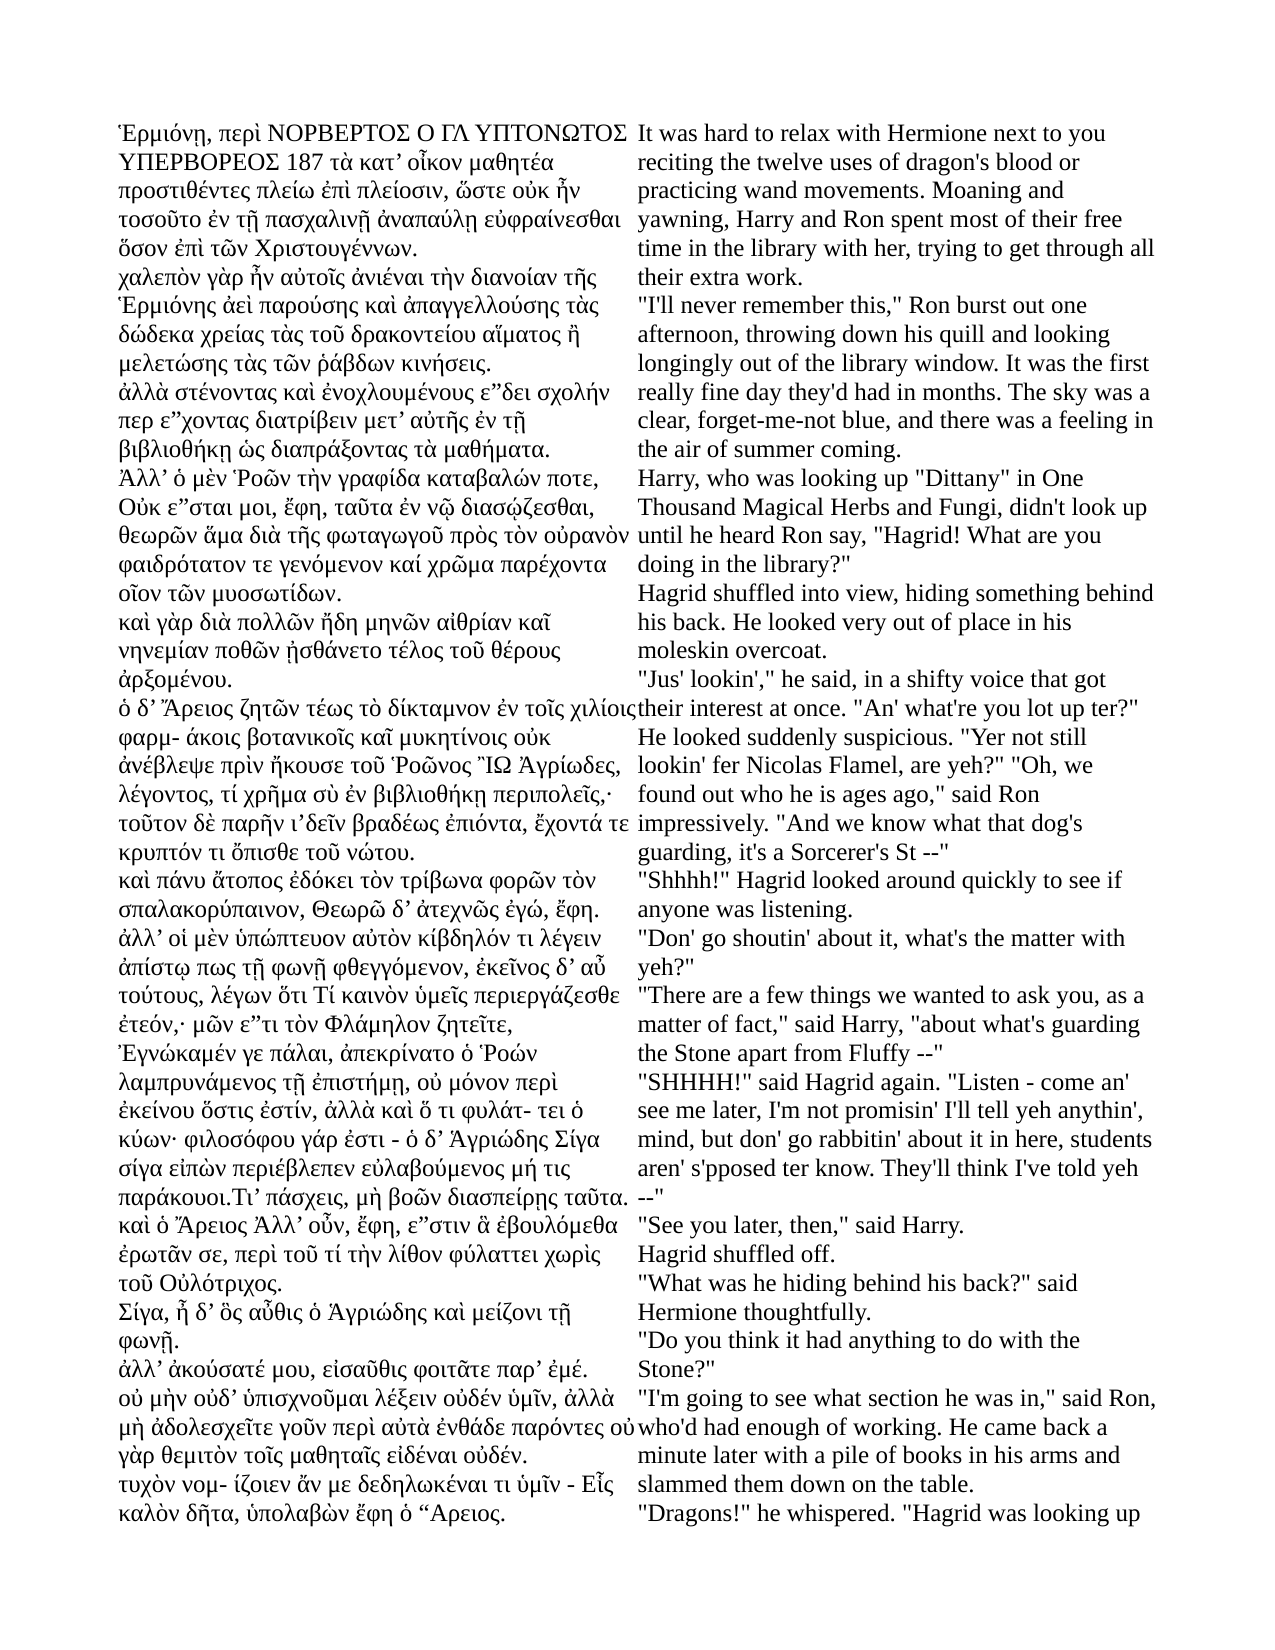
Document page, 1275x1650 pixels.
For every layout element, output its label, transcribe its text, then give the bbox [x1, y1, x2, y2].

table_cell Ἑρμιόνῃ, περὶ ΝΟΡΒΕΡΤΟΣ Ο ΓΛ ΥΠΤΟΝΩΤΟΣ ΥΠΕΡΒΟΡΕΟΣ 187 τὰ κατ’ οἶκον μαθητέα προστιθέντες πλείω ἐπὶ πλείοσιν, ὥστε οὐκ ἦν τοσοῦτο ἐν τῇ πασχαλινῇ ἀναπαύλῃ εὐφραίνεσθαι ὅσον ἐπὶ τῶν Χριστουγέννων. χαλεπὸν γὰρ ἦν αὐτοῖς ἀνιέναι τὴν διανοίαν τῆς Ἑρμιόνης ἀεὶ παρούσης καὶ ἀπαγγελλούσης τὰς δώδεκα χρείας τὰς τοῦ δρακοντείου αἵματος ἢ μελετώσης τὰς τῶν ῥάβδων κινήσεις. ἀλλὰ στένοντας καὶ ἐνοχλουμένους ε”δει σχολήν περ ε”χοντας διατρίβειν μετ’ αὐτῆς ἐν τῇ βιβλιοθήκῃ ὡς διαπράξοντας τὰ μαθήματα. Ἀλλ’ ὁ μὲν Ῥοῶν τὴν γραφίδα καταβαλών ποτε, Οὐκ ε”σται μοι, ἔφη, ταῦτα ἐν νῷ διασῴζεσθαι, θεωρῶν ἅμα διὰ τῆς φωταγωγοῦ πρὸς τὸν οὐρανὸν φαιδρότατον τε γενόμενον καί χρῶμα παρέχοντα οῖον τῶν μυοσωτίδων. καὶ γὰρ διὰ πολλῶν ἤδη μηνῶν αἰθρίαν καῖ νηνεμίαν ποθῶν ᾐσθάνετο τέλος τοῦ θέρους ἀρξομένου. ὁ δ’ Ἄρειος ζητῶν τέως τὸ δίκταμνον ἐν τοῖς χιλίοις φαρμ- άκοις βοτανικοῖς καῖ μυκητίνοις οὐκ ἀνέβλεψε πρὶν ἤκουσε τοῦ Ῥοῶνος ἺΩ Ἀγρίωδες, λέγοντος, τί χρῆμα σὺ ἐν βιβλιοθήκῃ περιπολεῖς,· τοῦτον δὲ παρῆν ι’δεῖν βραδέως ἐπιόντα, ἔχοντά τε κρυπτόν τι ὄπισθε τοῦ νώτου. καὶ πάνυ ἄτοπος ἐδόκει τὸν τρίβωνα φορῶν τὸν σπαλακορύπαινον, Θεωρῶ δ’ ἀτεχνῶς ἐγώ, ἔφη. ἀλλ’ οἱ μὲν ὑπώπτευον αὐτὸν κίβδηλόν τι λέγειν ἀπίστῳ πως τῇ φωνῇ φθεγγόμενον, ἐκεῖνος δ’ αὖ τούτους, λέγων ὅτι Τί καινὸν ὑμεῖς περιεργάζεσθε ἐτεόν,· μῶν ε”τι τὸν Φλάμηλον ζητεῖτε, Ἐγνώκαμέν γε πάλαι, ἀπεκρίνατο ὁ Ῥοών λαμπρυνάμενος τῇ ἐπιστήμῃ, οὐ μόνον περὶ ἐκείνου ὅστις ἐστίν, ἀλλὰ καὶ ὅ τι φυλάτ- τει ὁ κύων· φιλοσόφου γάρ ἐστι - ὁ δ’ Ἁγριώδης Σίγα σίγα εἰπὼν περιέβλεπεν εὐλαβούμενος μή τις παράκουοι.Τι’ πάσχεις, μὴ βοῶν διασπείρῃς ταῦτα. καὶ ὁ Ἄρειος Ἀλλ’ οὖν, ἔφη, ε”στιν ἃ ἐβουλόμεθα ἐρωτᾶν σε, περὶ τοῦ τί τὴν λίθον φύλαττει χωρὶς τοῦ Οὐλότριχος. Σίγα, ἦ δ’ ὃς αὖθις ὁ Ἁγριώδης καὶ μείζονι τῇ φωνῇ. ἀλλ’ ἀκούσατέ μου, εἰσαῦθις φοιτᾶτε παρ’ ἐμέ. οὐ μὴν οὐδ’ ὑπισχνοῦμαι λέξειν οὐδέν ὑμῖν, ἀλλὰ μὴ ἀδολεσχεῖτε γοῦν περὶ αὐτὰ ἐνθάδε παρόντες οὐ γὰρ θεμιτὸν τοῖς μαθηταῖς εἰδέναι οὐδέν. τυχὸν νομ- ίζοιεν ἄν με δεδηλωκέναι τι ὑμῖν - Εἷς καλὸν δῆτα, ὑπολαβὼν ἔφη ὁ “Αρειος. [118, 118, 637, 1527]
table_cell It was hard to relax with Hermione next to you reciting the twelve uses of dragon's blood or practicing wand movements. Moaning and yawning, Harry and Ron spent most of their free time in the library with her, trying to get through all their extra work. "I'll never remember this," Ron burst out one afternoon, throwing down his quill and looking longingly out of the library window. It was the first really fine day they'd had in months. The sky was a clear, forget-me-not blue, and there was a feeling in the air of summer coming. Harry, who was looking up "Dittany" in One Thousand Magical Herbs and Fungi, didn't look up until he heard Ron say, "Hagrid! What are you doing in the library?" Hagrid shuffled into view, hiding something behind his back. He looked very out of place in his moleskin overcoat. "Jus' lookin'," he said, in a shifty voice that got their interest at once. "An' what're you lot up ter?" He looked suddenly suspicious. "Yer not still lookin' fer Nicolas Flamel, are yeh?" "Oh, we found out who he is ages ago," said Ron impressively. "And we know what that dog's guarding, it's a Sorcerer's St --" "Shhhh!" Hagrid looked around quickly to see if anyone was listening. "Don' go shoutin' about it, what's the matter with yeh?" "There are a few things we wanted to ask you, as a matter of fact," said Harry, "about what's guarding the Stone apart from Fluffy --" "SHHHH!" said Hagrid again. "Listen - come an' see me later, I'm not promisin' I'll tell yeh anythin', mind, but don' go rabbitin' about it in here, students aren' s'pposed ter know. They'll think I've told yeh --" "See you later, then," said Harry. Hagrid shuffled off. "What was he hiding behind his back?" said Hermione thoughtfully. "Do you think it had anything to do with the Stone?" "I'm going to see what section he was in," said Ron, who'd had enough of working. He came back a minute later with a pile of books in his arms and slammed them down on the table. "Dragons!" he whispered. "Hagrid was looking up [637, 118, 1157, 1527]
